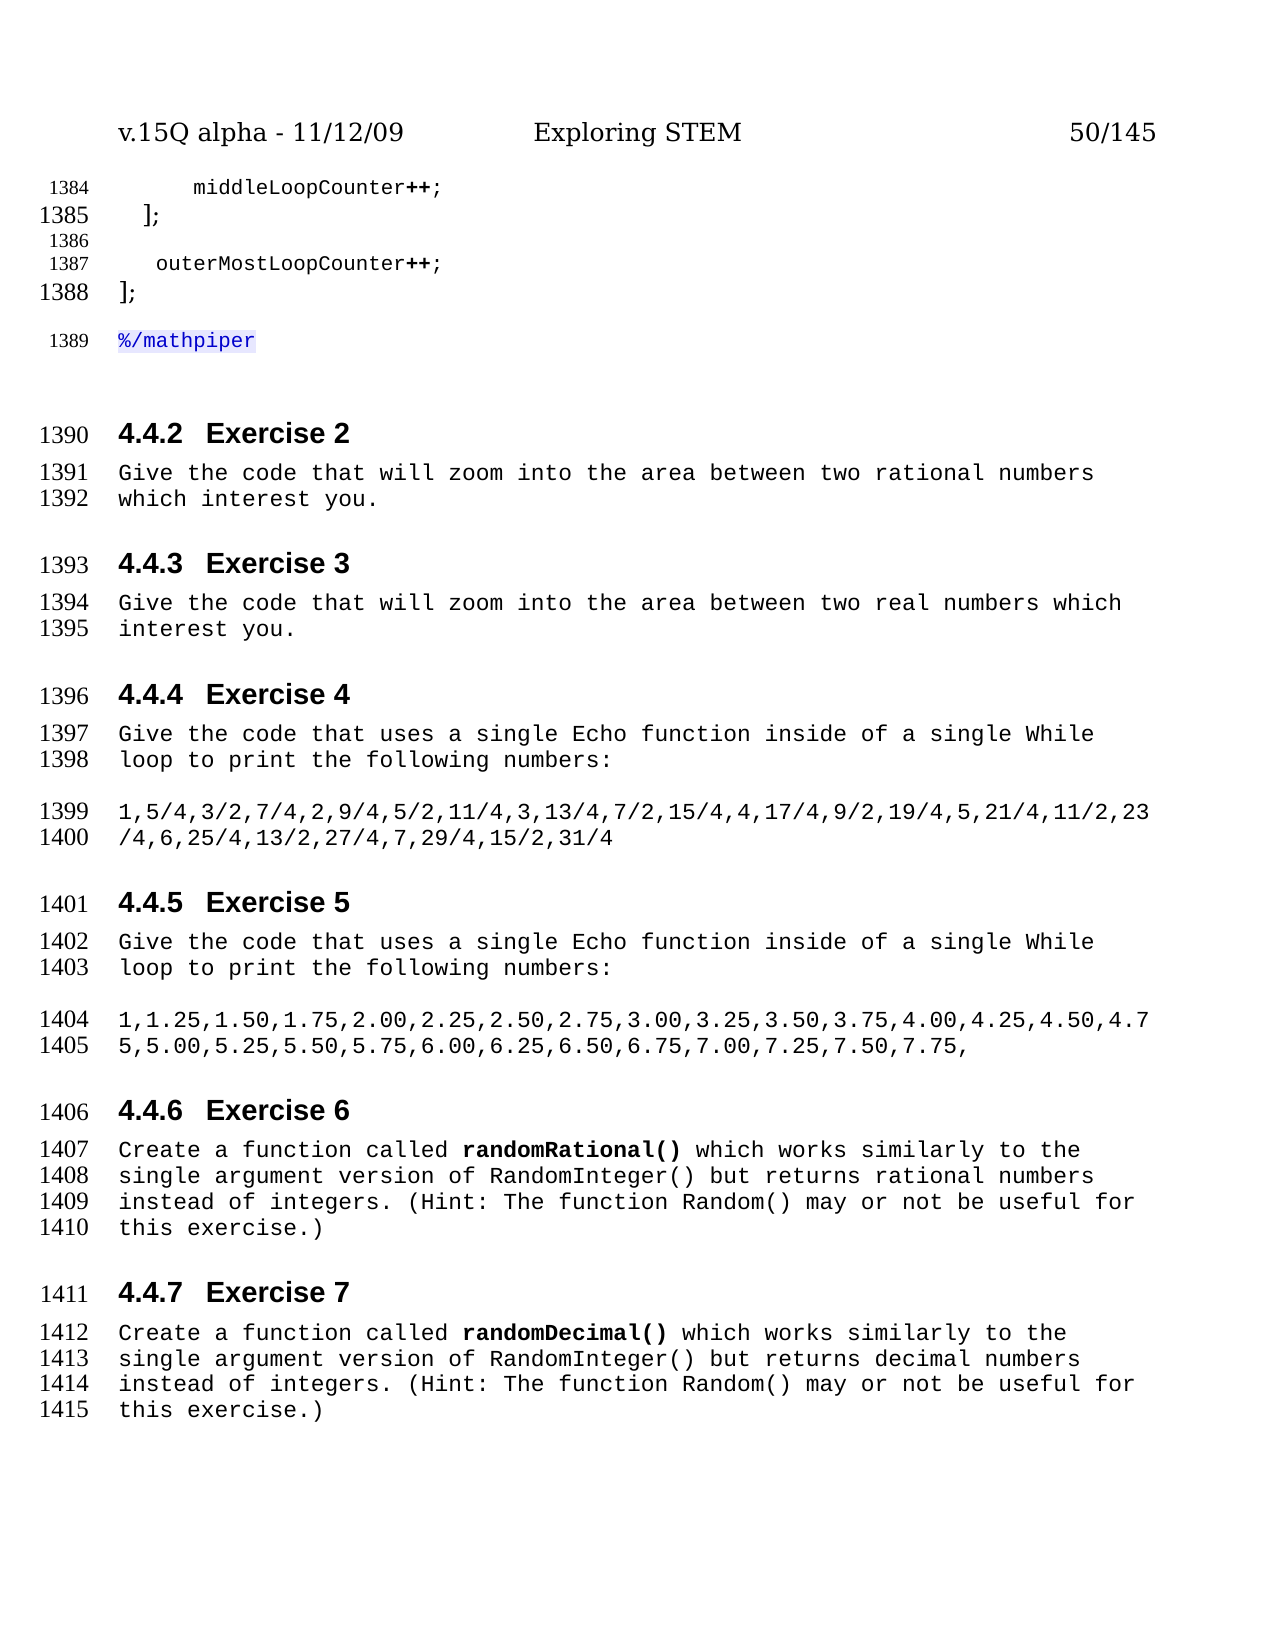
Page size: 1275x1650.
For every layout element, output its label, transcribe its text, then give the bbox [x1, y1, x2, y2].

text Give the code that uses a single Echo function inside of a single While loop to print the following numbers: [118, 722, 1157, 774]
text ]; [118, 200, 1157, 229]
text 1,1.25,1.50,1.75,2.00,2.25,2.50,2.75,3.00,3.25,3.50,3.75,4.00,4.25,4.50,4.75,5.00,5.25,5.50,5.75,6.00,6.25,6.50,6.75,7.00,7.25,7.50,7.75, [118, 1008, 1157, 1060]
subtitle Exercise 6 [118, 1093, 1157, 1127]
text Give the code that will zoom into the area between two real numbers which interest you. [118, 592, 1157, 644]
subtitle Exercise 4 [118, 677, 1157, 710]
subtitle Exercise 3 [118, 546, 1157, 580]
text Create a function called randomDecimal() which works similarly to the single argument version of RandomInteger() but returns decimal numbers instead of integers. (Hint: The function Random() may or not be useful for this exercise.) [118, 1321, 1157, 1425]
subtitle Exercise 2 [118, 416, 1157, 449]
text Give the code that will zoom into the area between two rational numbers which interest you. [118, 461, 1157, 513]
text %/mathpiper [118, 330, 1157, 353]
subtitle Exercise 5 [118, 885, 1157, 918]
text Create a function called randomRational() which works similarly to the single argument version of RandomInteger() but returns rational numbers instead of integers. (Hint: The function Random() may or not be useful for this exercise.) [118, 1139, 1157, 1242]
text middleLoopCounter++; [118, 177, 1157, 200]
text ]; [118, 277, 1157, 306]
text 1,5/4,3/2,7/4,2,9/4,5/2,11/4,3,13/4,7/2,15/4,4,17/4,9/2,19/4,5,21/4,11/2,23/4,6,25/4,13/2,27/4,7,29/4,15/2,31/4 [118, 800, 1157, 852]
text outerMostLoopCounter++; [118, 253, 1157, 277]
subtitle Exercise 7 [118, 1275, 1157, 1309]
text Give the code that uses a single Echo function inside of a single While loop to print the following numbers: [118, 930, 1157, 982]
